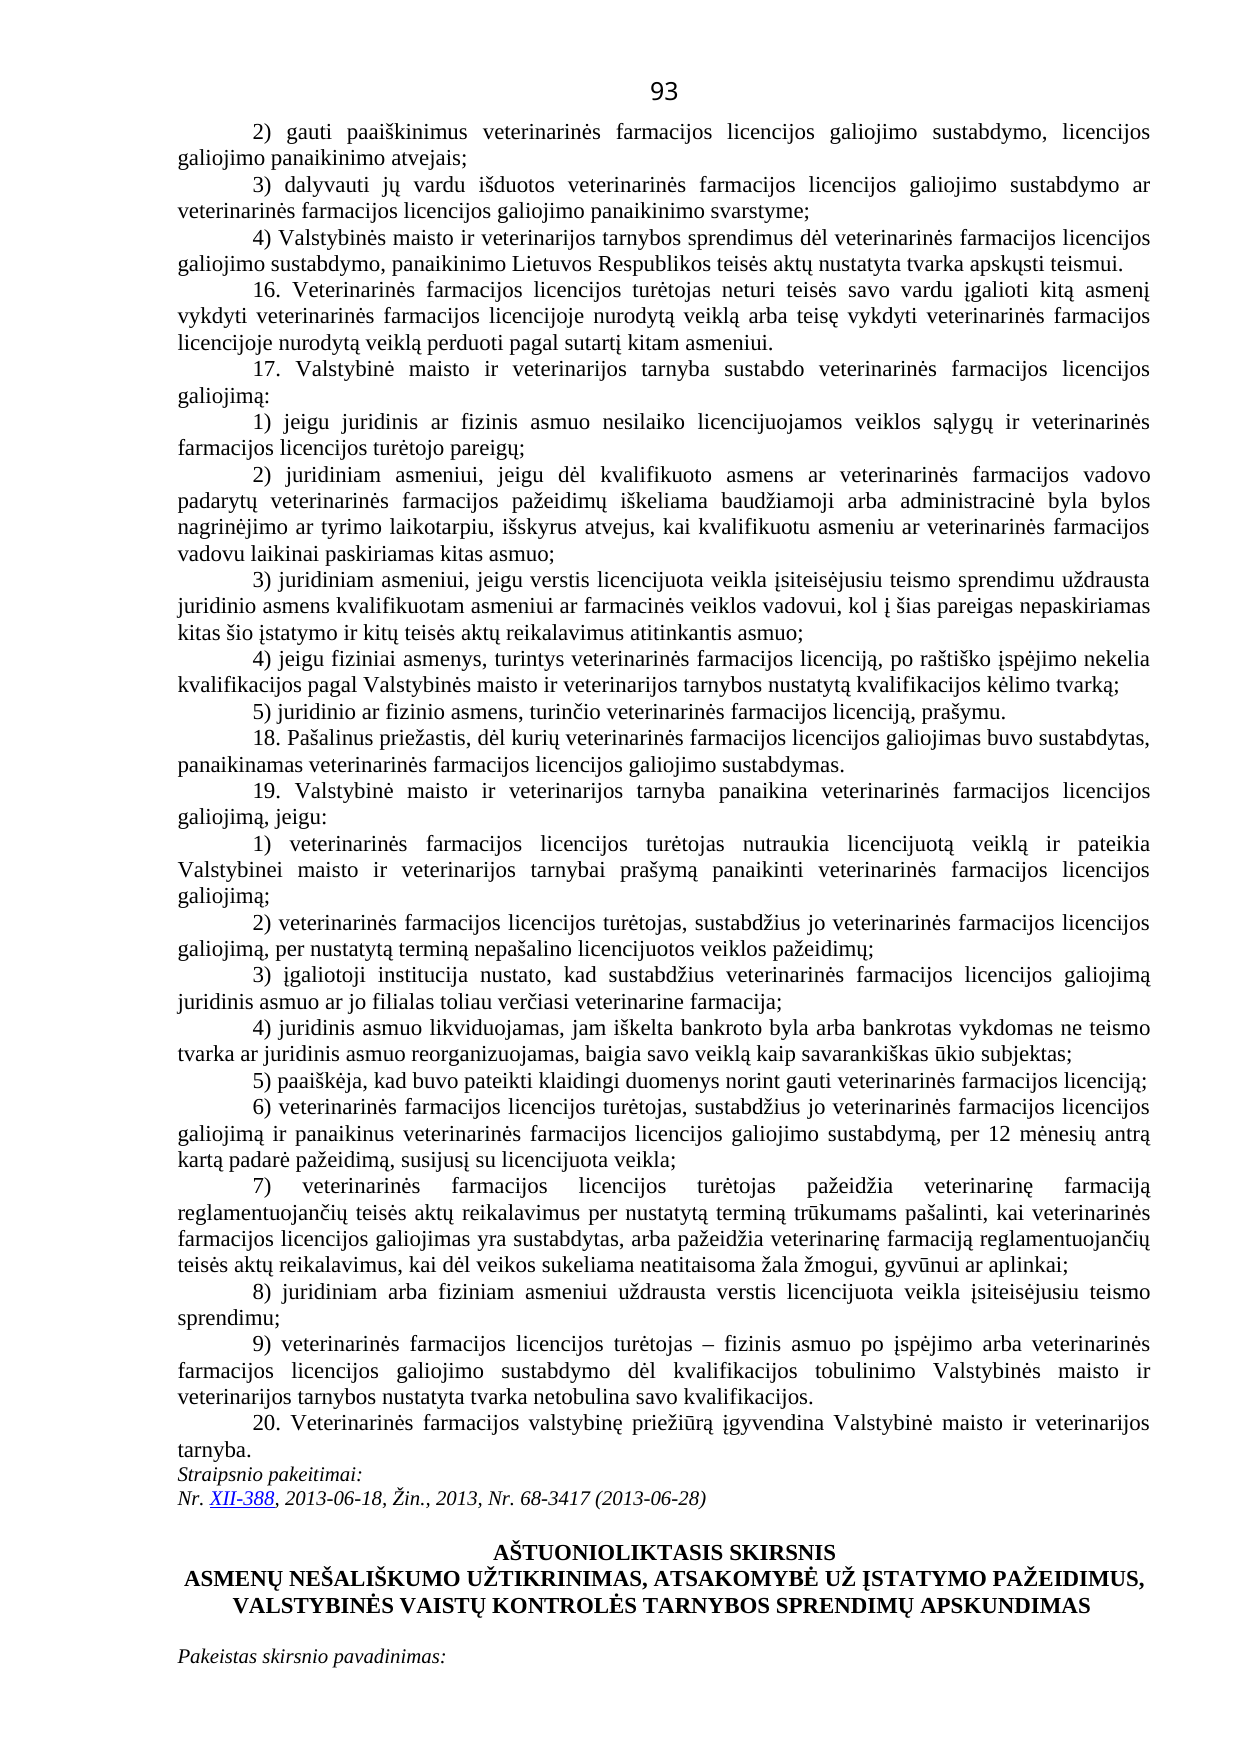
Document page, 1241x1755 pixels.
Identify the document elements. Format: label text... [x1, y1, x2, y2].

text Nr. XII-388, 2013-06-18, Žin., 2013, Nr. 68-3417 (2013-06-28) [177, 1486, 1152, 1510]
text 19. Valstybinė maisto ir veterinarijos tarnyba panaikina veterinarinės farmacijos licencijos galiojimą, jeigu: [177, 777, 1152, 830]
text 17. Valstybinė maisto ir veterinarijos tarnyba sustabdo veterinarinės farmacijos licencijos galiojimą: [177, 355, 1152, 408]
text 5) juridinio ar fizinio asmens, turinčio veterinarinės farmacijos licenciją, prašymu. [177, 698, 1152, 724]
text Pakeistas skirsnio pavadinimas: [177, 1644, 1152, 1668]
text 4) jeigu fiziniai asmenys, turintys veterinarinės farmacijos licenciją, po raštiško įspėjimo nekelia kvalifikacijos pagal Valstybinės maisto ir veterinarijos tarnybos nustatytą kvalifikacijos kėlimo tvarką; [177, 645, 1152, 698]
text Straipsnio pakeitimai: [177, 1462, 1152, 1486]
text 7) veterinarinės farmacijos licencijos turėtojas pažeidžia veterinarinę farmaciją reglamentuojančių teisės aktų reikalavimus per nustatytą terminą trūkumams pašalinti, kai veterinarinės farmacijos licencijos galiojimas yra sustabdytas, arba pažeidžia veterinarinę farmaciją reglamentuojančių teisės aktų reikalavimus, kai dėl veikos sukeliama neatitaisoma žala žmogui, gyvūnui ar aplinkai; [177, 1172, 1152, 1278]
text 8) juridiniam arba fiziniam asmeniui uždrausta verstis licencijuota veikla įsiteisėjusiu teismo sprendimu; [177, 1278, 1152, 1330]
text 9) veterinarinės farmacijos licencijos turėtojas – fizinis asmuo po įspėjimo arba veterinarinės farmacijos licencijos galiojimo sustabdymo dėl kvalifikacijos tobulinimo Valstybinės maisto ir veterinarijos tarnybos nustatyta tvarka netobulina savo kvalifikacijos. [177, 1330, 1152, 1409]
text 3) juridiniam asmeniui, jeigu verstis licencijuota veikla įsiteisėjusiu teismo sprendimu uždrausta juridinio asmens kvalifikuotam asmeniui ar farmacinės veiklos vadovui, kol į šias pareigas nepaskiriamas kitas šio įstatymo ir kitų teisės aktų reikalavimus atitinkantis asmuo; [177, 566, 1152, 645]
text AŠTUONIOLIKTASIS SKIRSNIS [177, 1539, 1152, 1565]
text 4) Valstybinės maisto ir veterinarijos tarnybos sprendimus dėl veterinarinės farmacijos licencijos galiojimo sustabdymo, panaikinimo Lietuvos Respublikos teisės aktų nustatyta tvarka apskųsti teismui. [177, 223, 1152, 276]
text 2) juridiniam asmeniui, jeigu dėl kvalifikuoto asmens ar veterinarinės farmacijos vadovo padarytų veterinarinės farmacijos pažeidimų iškeliama baudžiamoji arba administracinė byla bylos nagrinėjimo ar tyrimo laikotarpiu, išskyrus atvejus, kai kvalifikuotu asmeniu ar veterinarinės farmacijos vadovu laikinai paskiriamas kitas asmuo; [177, 461, 1152, 566]
text 2) veterinarinės farmacijos licencijos turėtojas, sustabdžius jo veterinarinės farmacijos licencijos galiojimą, per nustatytą terminą nepašalino licencijuotos veiklos pažeidimų; [177, 909, 1152, 961]
text 4) juridinis asmuo likviduojamas, jam iškelta bankroto byla arba bankrotas vykdomas ne teismo tvarka ar juridinis asmuo reorganizuojamas, baigia savo veiklą kaip savarankiškas ūkio subjektas; [177, 1014, 1152, 1067]
text 18. Pašalinus priežastis, dėl kurių veterinarinės farmacijos licencijos galiojimas buvo sustabdytas, panaikinamas veterinarinės farmacijos licencijos galiojimo sustabdymas. [177, 724, 1152, 777]
text 6) veterinarinės farmacijos licencijos turėtojas, sustabdžius jo veterinarinės farmacijos licencijos galiojimą ir panaikinus veterinarinės farmacijos licencijos galiojimo sustabdymą, per 12 mėnesių antrą kartą padarė pažeidimą, susijusį su licencijuota veikla; [177, 1093, 1152, 1172]
text 5) paaiškėja, kad buvo pateikti klaidingi duomenys norint gauti veterinarinės farmacijos licenciją; [177, 1067, 1152, 1093]
text ASMENŲ NEŠALIŠKUMO UŽTIKRINIMAS, ATSAKOMYBĖ UŽ ĮSTATYMO PAŽEIDIMUS, VALSTYBINĖS VAISTŲ KONTROLĖS TARNYBOS SPRENDIMŲ APSKUNDIMAS [177, 1565, 1152, 1618]
text 1) jeigu juridinis ar fizinis asmuo nesilaiko licencijuojamos veiklos sąlygų ir veterinarinės farmacijos licencijos turėtojo pareigų; [177, 408, 1152, 461]
text 1) veterinarinės farmacijos licencijos turėtojas nutraukia licencijuotą veiklą ir pateikia Valstybinei maisto ir veterinarijos tarnybai prašymą panaikinti veterinarinės farmacijos licencijos galiojimą; [177, 830, 1152, 909]
text 3) įgaliotoji institucija nustato, kad sustabdžius veterinarinės farmacijos licencijos galiojimą juridinis asmuo ar jo filialas toliau verčiasi veterinarine farmacija; [177, 961, 1152, 1014]
text 20. Veterinarinės farmacijos valstybinę priežiūrą įgyvendina Valstybinė maisto ir veterinarijos tarnyba. [177, 1409, 1152, 1462]
text 16. Veterinarinės farmacijos licencijos turėtojas neturi teisės savo vardu įgalioti kitą asmenį vykdyti veterinarinės farmacijos licencijoje nurodytą veiklą arba teisę vykdyti veterinarinės farmacijos licencijoje nurodytą veiklą perduoti pagal sutartį kitam asmeniui. [177, 276, 1152, 355]
text 3) dalyvauti jų vardu išduotos veterinarinės farmacijos licencijos galiojimo sustabdymo ar veterinarinės farmacijos licencijos galiojimo panaikinimo svarstyme; [177, 171, 1152, 223]
text 2) gauti paaiškinimus veterinarinės farmacijos licencijos galiojimo sustabdymo, licencijos galiojimo panaikinimo atvejais; [177, 118, 1152, 171]
